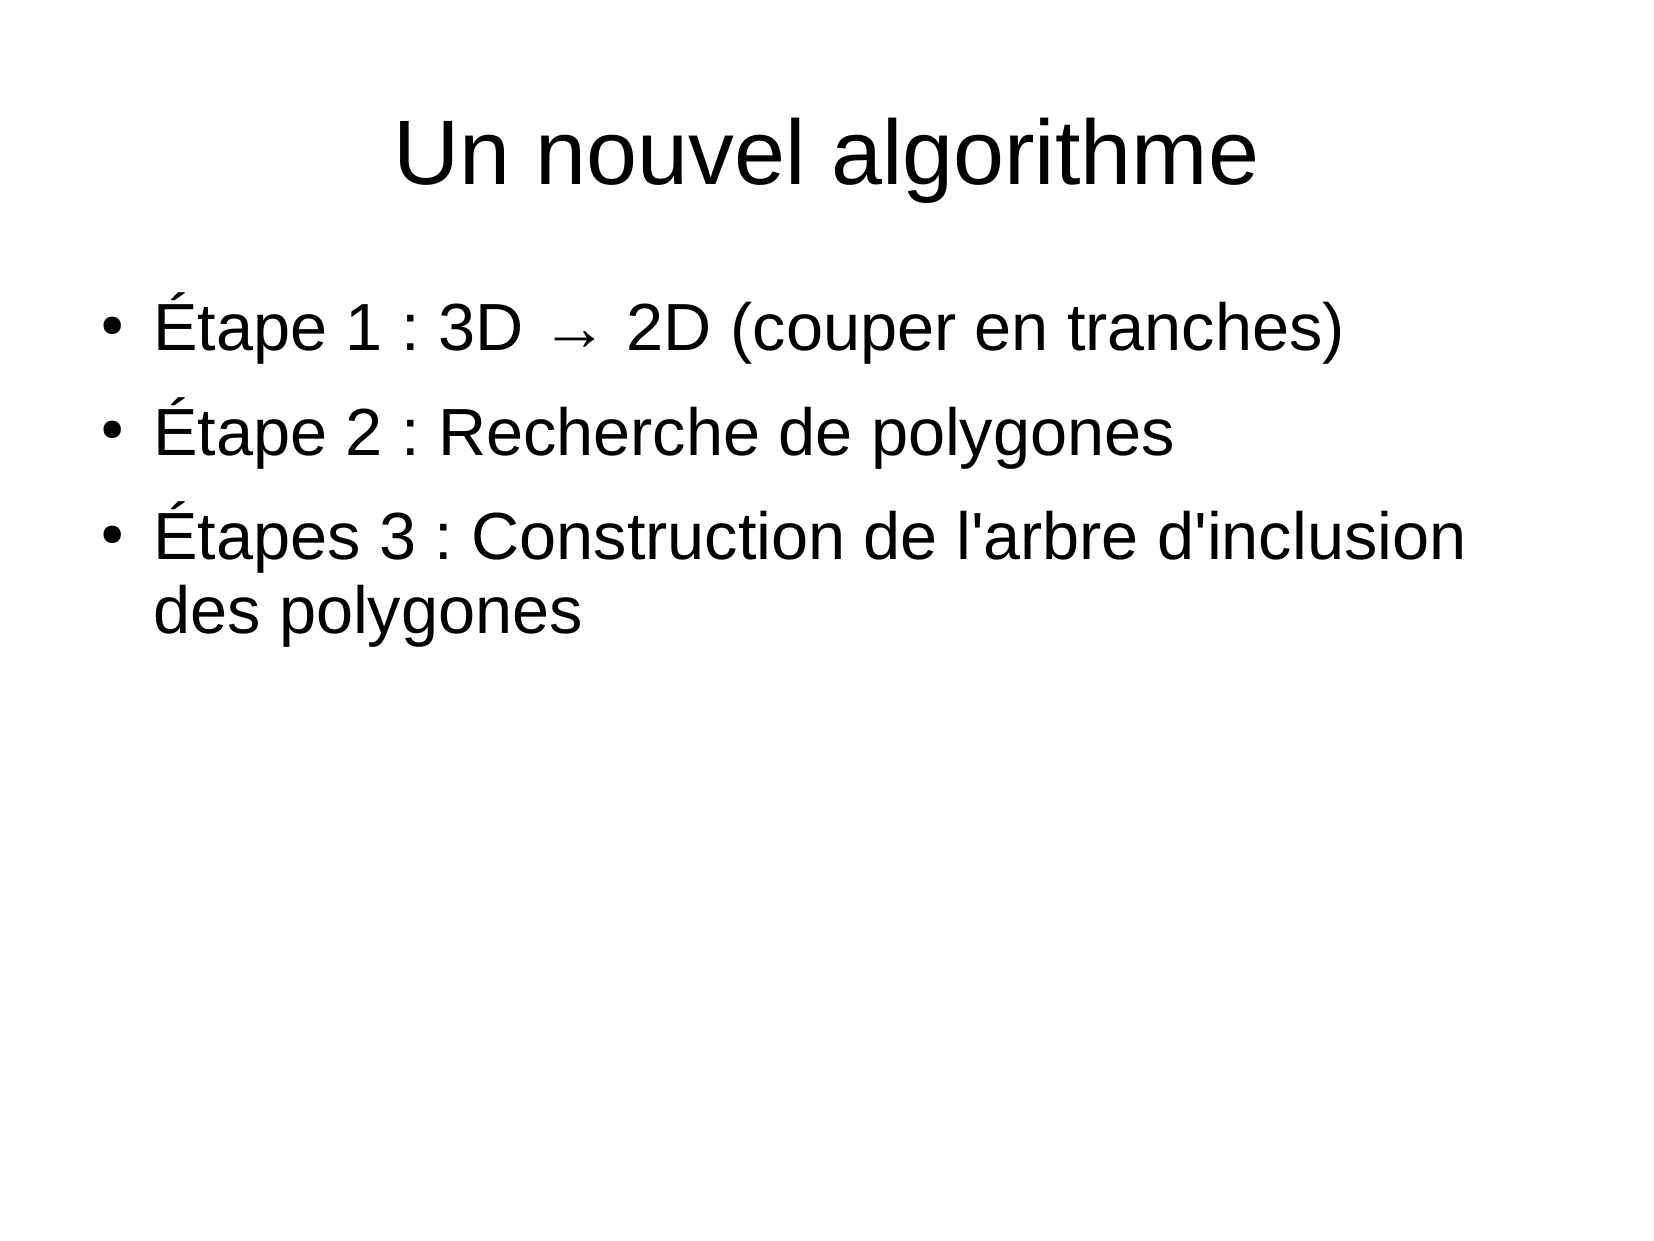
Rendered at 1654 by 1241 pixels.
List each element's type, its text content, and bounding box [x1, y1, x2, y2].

list Étape 1 : 3D → 2D (couper en tranches) Étape 2 : Recherche de polygones Étapes 3 : Construction de l'arbre d'inclusion des polygones [82, 290, 1571, 1010]
title Un nouvel algorithme [82, 49, 1571, 257]
